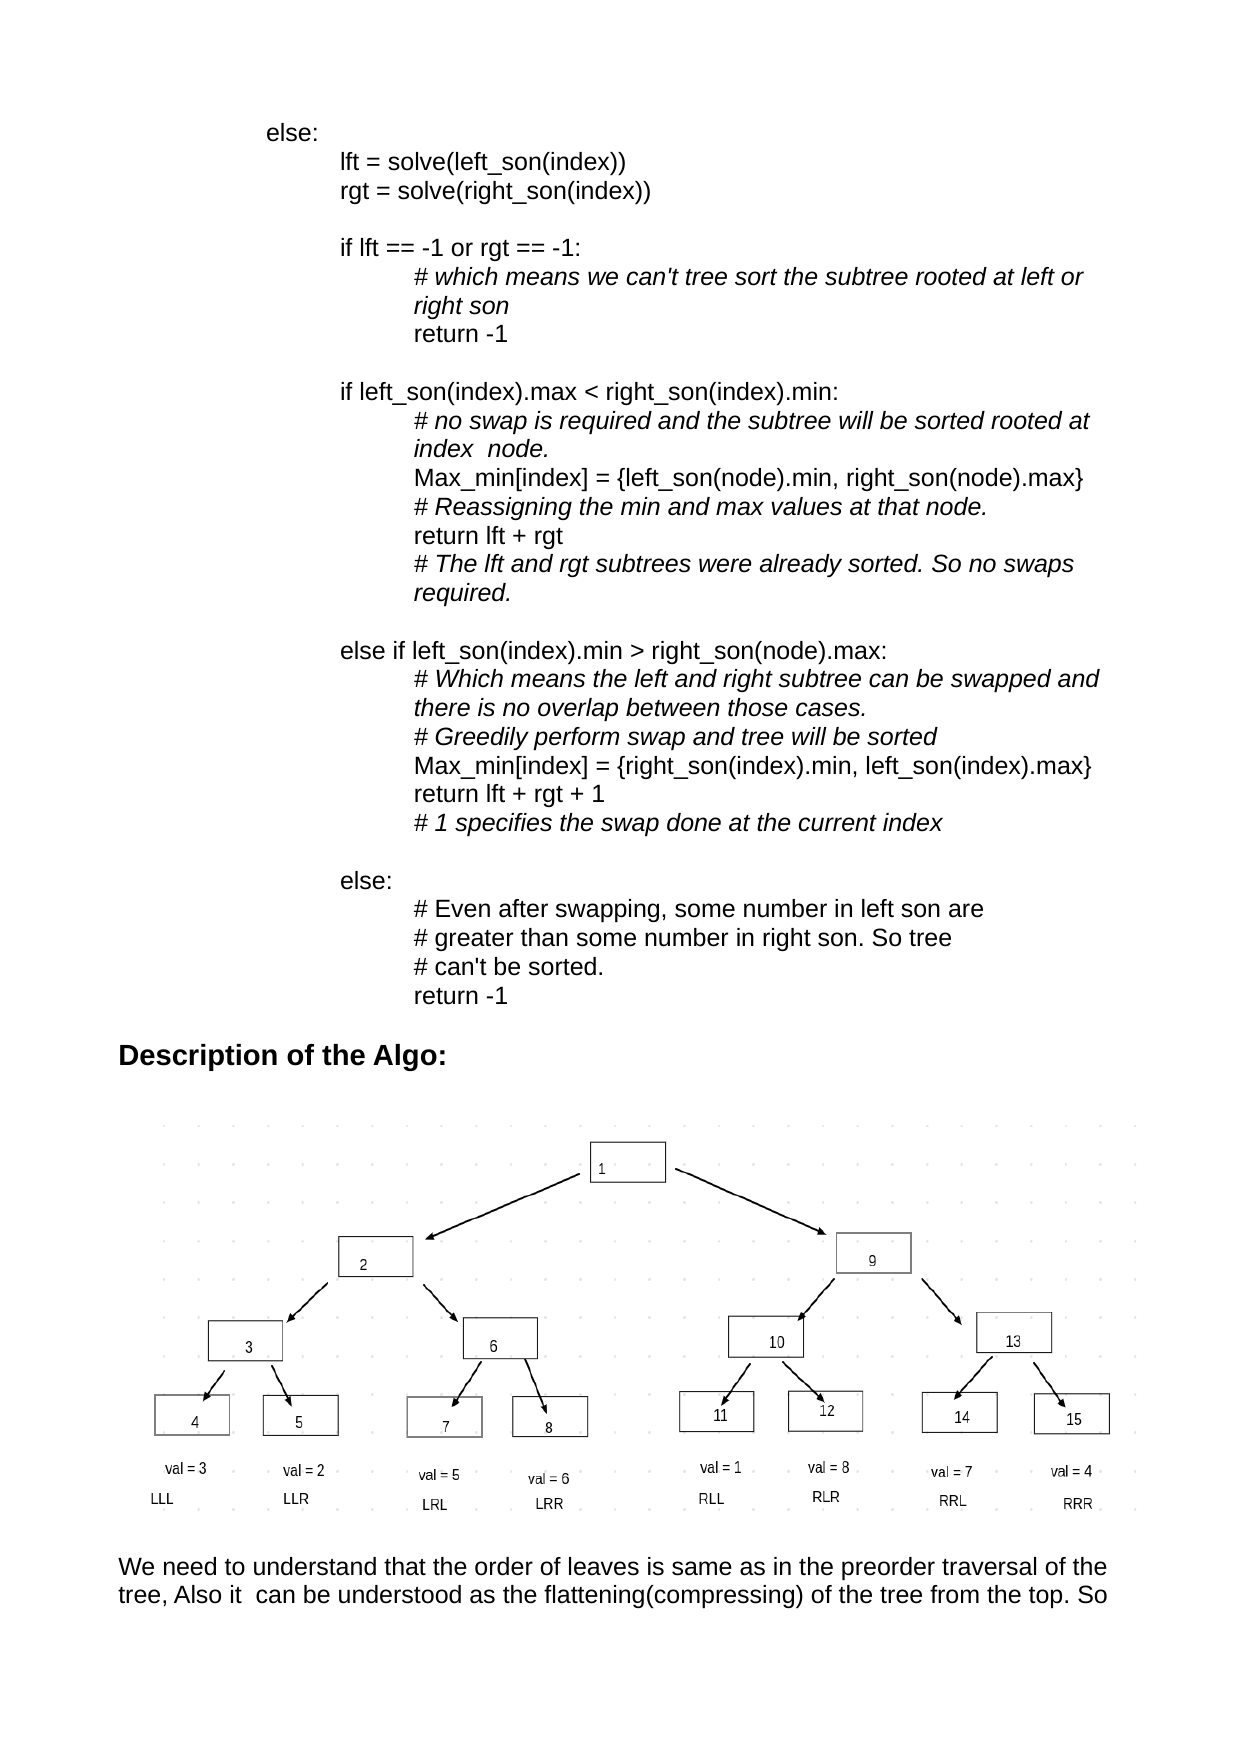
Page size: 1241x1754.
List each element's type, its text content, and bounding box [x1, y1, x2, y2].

picture [132, 1102, 1137, 1523]
text return lft + rgt + 1 [118, 779, 1122, 808]
text return -1 [118, 319, 1122, 348]
text lft = solve(left_son(index)) [118, 147, 1122, 176]
text # Greedily perform swap and tree will be sorted [118, 722, 1122, 751]
text return lft + rgt [118, 521, 1122, 549]
text Max_min[index] = {right_son(index).min, left_son(index).max} [118, 751, 1122, 779]
text rgt = solve(right_son(index)) [118, 176, 1122, 204]
text if left_son(index).max < right_son(index).min: [118, 377, 1122, 406]
text # Reassigning the min and max values at that node. [118, 492, 1122, 521]
text else: [118, 118, 1122, 147]
text # which means we can't tree sort the subtree rooted at left or right son [118, 262, 1122, 319]
text else: [118, 866, 1122, 894]
text Description of the Algo: [118, 1038, 1122, 1072]
text # Even after swapping, some number in left son are [118, 894, 1122, 923]
text # greater than some number in right son. So tree [118, 923, 1122, 952]
text # no swap is required and the subtree will be sorted rooted at index node. [118, 406, 1122, 463]
text # 1 specifies the swap done at the current index [118, 808, 1122, 837]
text We need to understand that the order of leaves is same as in the preorder traversal of the tree, Also it can be understood as the flattening(compressing) of the tree from the top. So [118, 1552, 1122, 1609]
text # The lft and rgt subtrees were already sorted. So no swaps required. [118, 549, 1122, 607]
text else if left_son(index).min > right_son(node).max: [118, 636, 1122, 664]
text # can't be sorted. [118, 952, 1122, 981]
text # Which means the left and right subtree can be swapped and there is no overlap between those cases. [118, 664, 1122, 722]
text if lft == -1 or rgt == -1: [118, 233, 1122, 262]
text return -1 [118, 981, 1122, 1009]
text Max_min[index] = {left_son(node).min, right_son(node).max} [118, 463, 1122, 492]
